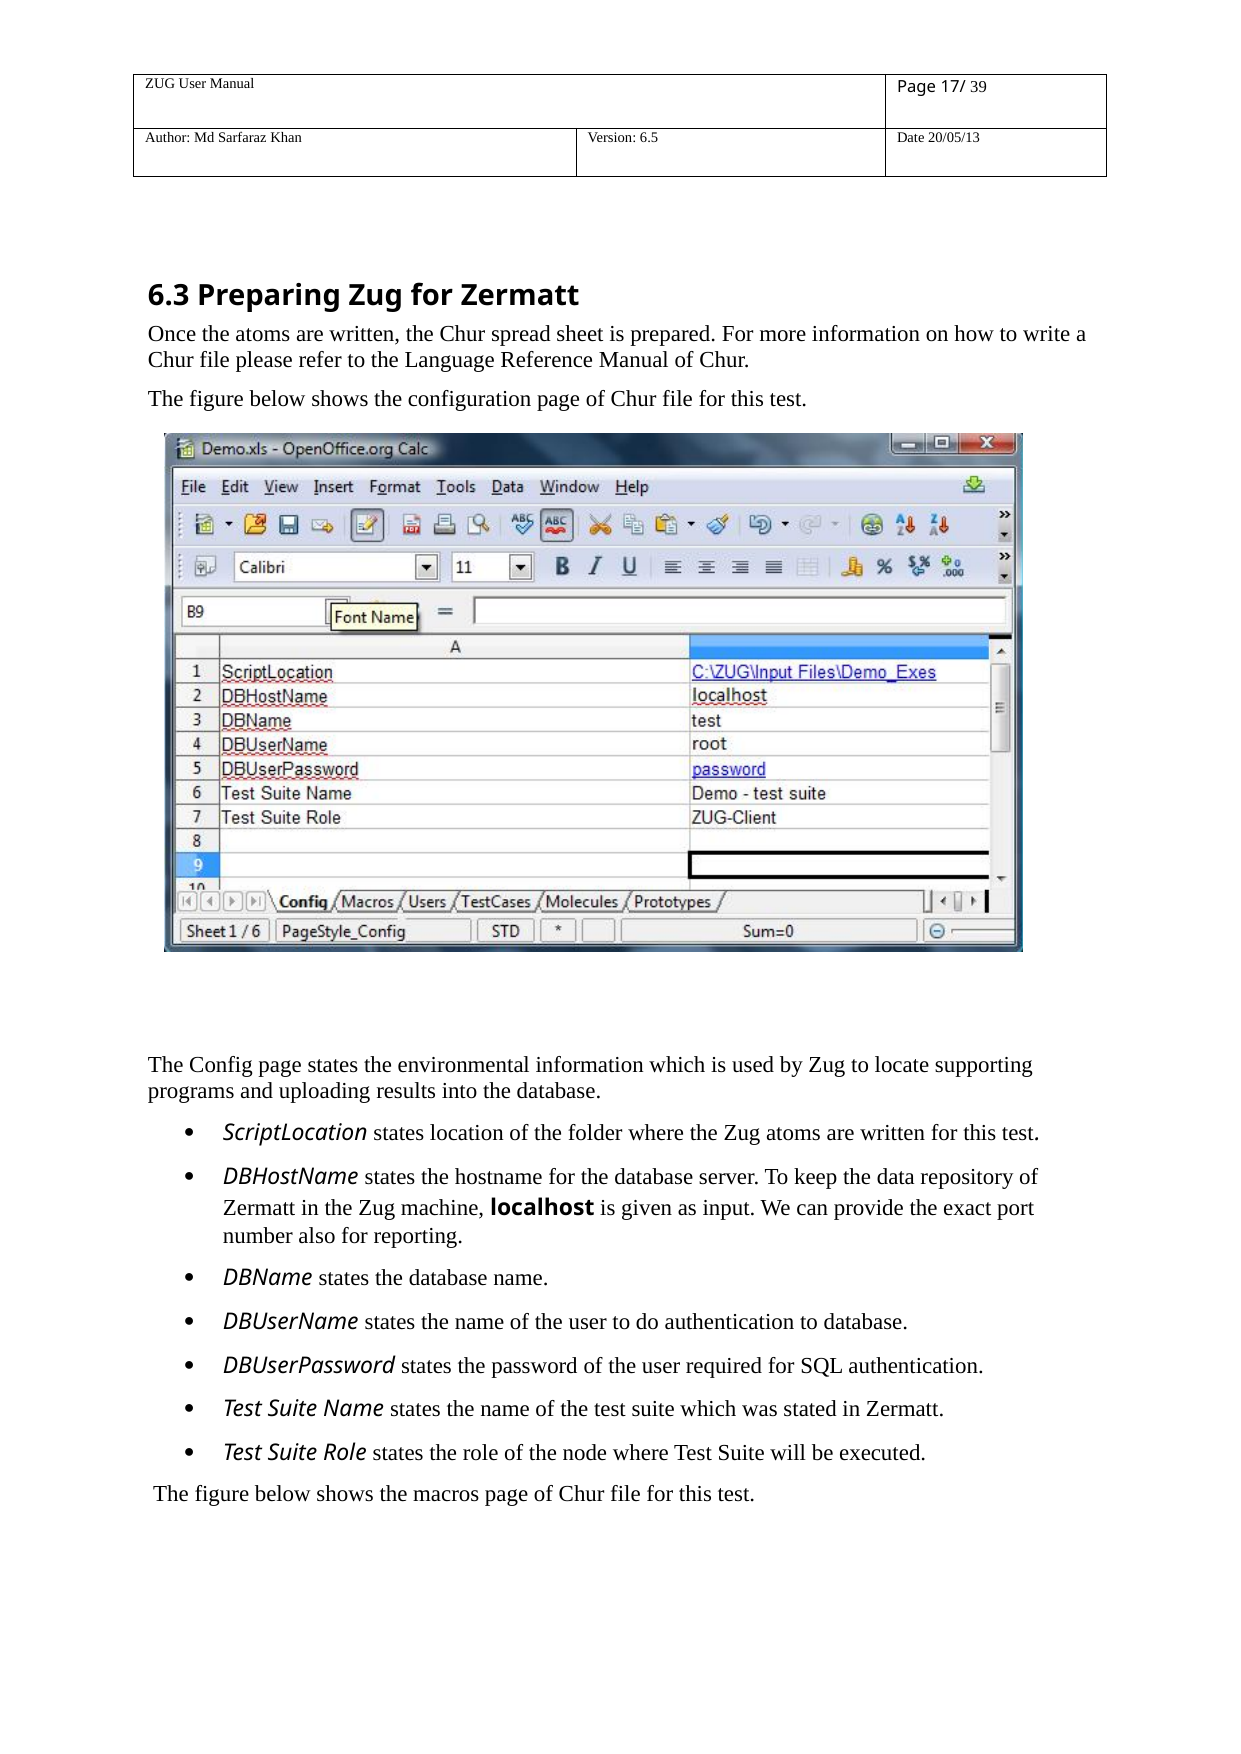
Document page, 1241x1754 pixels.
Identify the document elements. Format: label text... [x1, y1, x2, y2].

list DBHostName states the hostname for the database server. To keep the data repository of Zermatt in the Zug machine, localhost is given as input. We can provide the exact port number also for reporting. [185, 1160, 1092, 1249]
text The Config page states the environmental information which is used by Zug to locate supporting programs and uploading results into the database. [148, 1051, 1092, 1103]
list Test Suite Name states the name of the test suite which was stated in Zermatt. [185, 1392, 1092, 1424]
picture [164, 433, 1023, 952]
subtitle 6.3 Preparing Zug for Zermatt [148, 274, 1092, 314]
text The figure below shows the configuration page of Chur file for this test. [148, 385, 1092, 412]
text The figure below shows the macros page of Chur file for this test. [148, 1480, 1092, 1506]
list DBUserName states the name of the user to do authentication to database. [185, 1305, 1092, 1336]
list DBUserPassword states the password of the user required for SQL authentication. [185, 1349, 1092, 1380]
text Once the atoms are written, the Chur spread sheet is prepared. For more information on how to write a Chur file please refer to the Language Reference Manual of Chur. [148, 320, 1092, 373]
list DBName states the database name. [185, 1261, 1092, 1292]
list Test Suite Role states the role of the node where Test Suite will be executed. [185, 1436, 1092, 1467]
list ScriptLocation states location of the folder where the Zug atoms are written for this test. [185, 1116, 1092, 1147]
